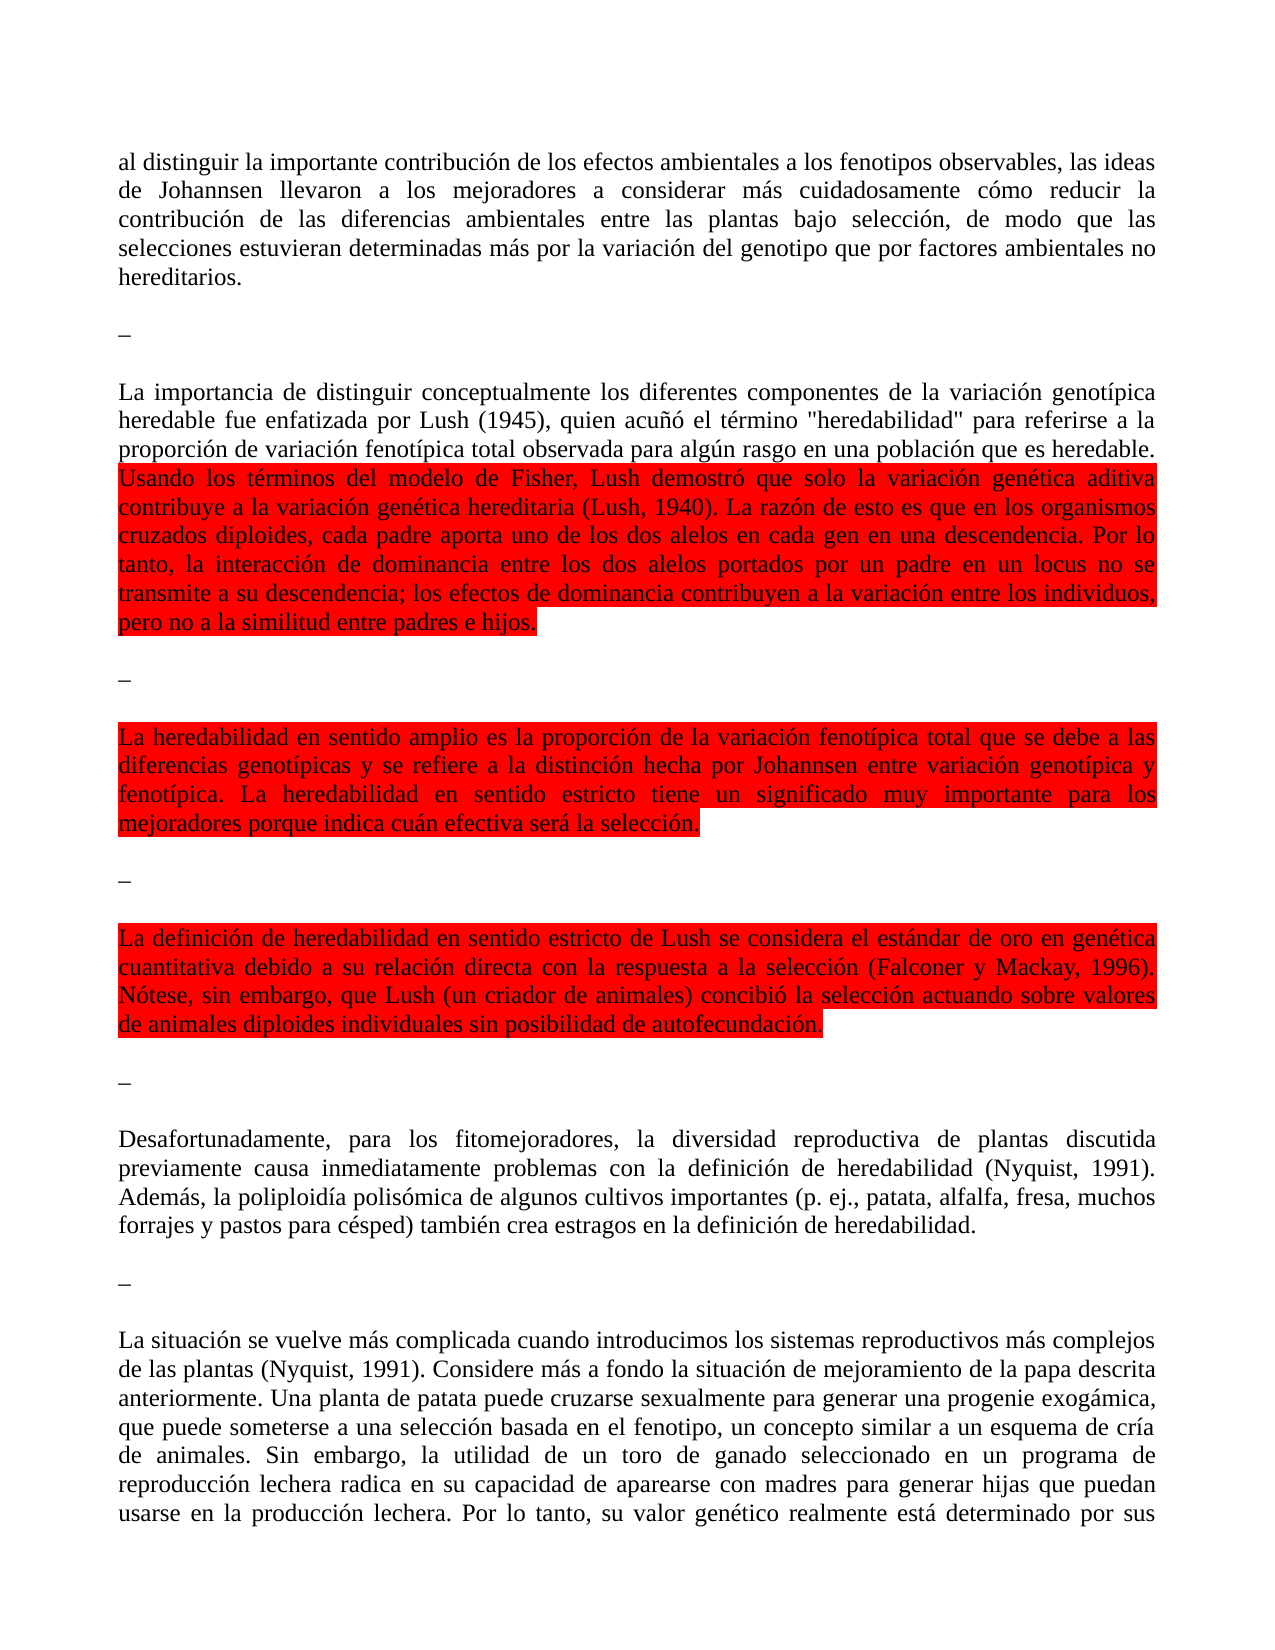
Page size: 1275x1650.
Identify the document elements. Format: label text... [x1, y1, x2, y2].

text La importancia de distinguir conceptualmente los diferentes componentes de la variación genotípica heredable fue enfatizada por Lush (1945), quien acuñó el término "heredabilidad" para referirse a la proporción de variación fenotípica total observada para algún rasgo en una población que es heredable. Usando los términos del modelo de Fisher, Lush demostró que solo la variación genética aditiva contribuye a la variación genética hereditaria (Lush, 1940). La razón de esto es que en los organismos cruzados diploides, cada padre aporta uno de los dos alelos en cada gen en una descendencia. Por lo tanto, la interacción de dominancia entre los dos alelos portados por un padre en un locus no se transmite a su descendencia; los efectos de dominancia contribuyen a la variación entre los individuos, pero no a la similitud entre padres e hijos. [118, 377, 1157, 636]
text – [118, 319, 1157, 348]
text al distinguir la importante contribución de los efectos ambientales a los fenotipos observables, las ideas de Johannsen llevaron a los mejoradores a considerar más cuidadosamente cómo reducir la contribución de las diferencias ambientales entre las plantas bajo selección, de modo que las selecciones estuvieran determinadas más por la variación del genotipo que por factores ambientales no hereditarios. [118, 147, 1157, 291]
text – [118, 1268, 1157, 1297]
text – [118, 1067, 1157, 1096]
text La heredabilidad en sentido amplio es la proporción de la variación fenotípica total que se debe a las diferencias genotípicas y se refiere a la distinción hecha por Johannsen entre variación genotípica y fenotípica. La heredabilidad en sentido estricto tiene un significado muy importante para los mejoradores porque indica cuán efectiva será la selección. [118, 722, 1157, 837]
text – [118, 664, 1157, 693]
text La situación se vuelve más complicada cuando introducimos los sistemas reproductivos más complejos de las plantas (Nyquist, 1991). Considere más a fondo la situación de mejoramiento de la papa descrita anteriormente. Una planta de patata puede cruzarse sexualmente para generar una progenie exogámica, que puede someterse a una selección basada en el fenotipo, un concepto similar a un esquema de cría de animales. Sin embargo, la utilidad de un toro de ganado seleccionado en un programa de reproducción lechera radica en su capacidad de aparearse con madres para generar hijas que puedan usarse en la producción lechera. Por lo tanto, su valor genético realmente está determinado por sus [118, 1326, 1157, 1527]
text Desafortunadamente, para los fitomejoradores, la diversidad reproductiva de plantas discutida previamente causa inmediatamente problemas con la definición de heredabilidad (Nyquist, 1991). Además, la poliploidía polisómica de algunos cultivos importantes (p. ej., patata, alfalfa, fresa, muchos forrajes y pastos para césped) también crea estragos en la definición de heredabilidad. [118, 1124, 1157, 1239]
text – [118, 866, 1157, 894]
text La definición de heredabilidad en sentido estricto de Lush se considera el estándar de oro en genética cuantitativa debido a su relación directa con la respuesta a la selección (Falconer y Mackay, 1996). Nótese, sin embargo, que Lush (un criador de animales) concibió la selección actuando sobre valores de animales diploides individuales sin posibilidad de autofecundación. [118, 923, 1157, 1038]
